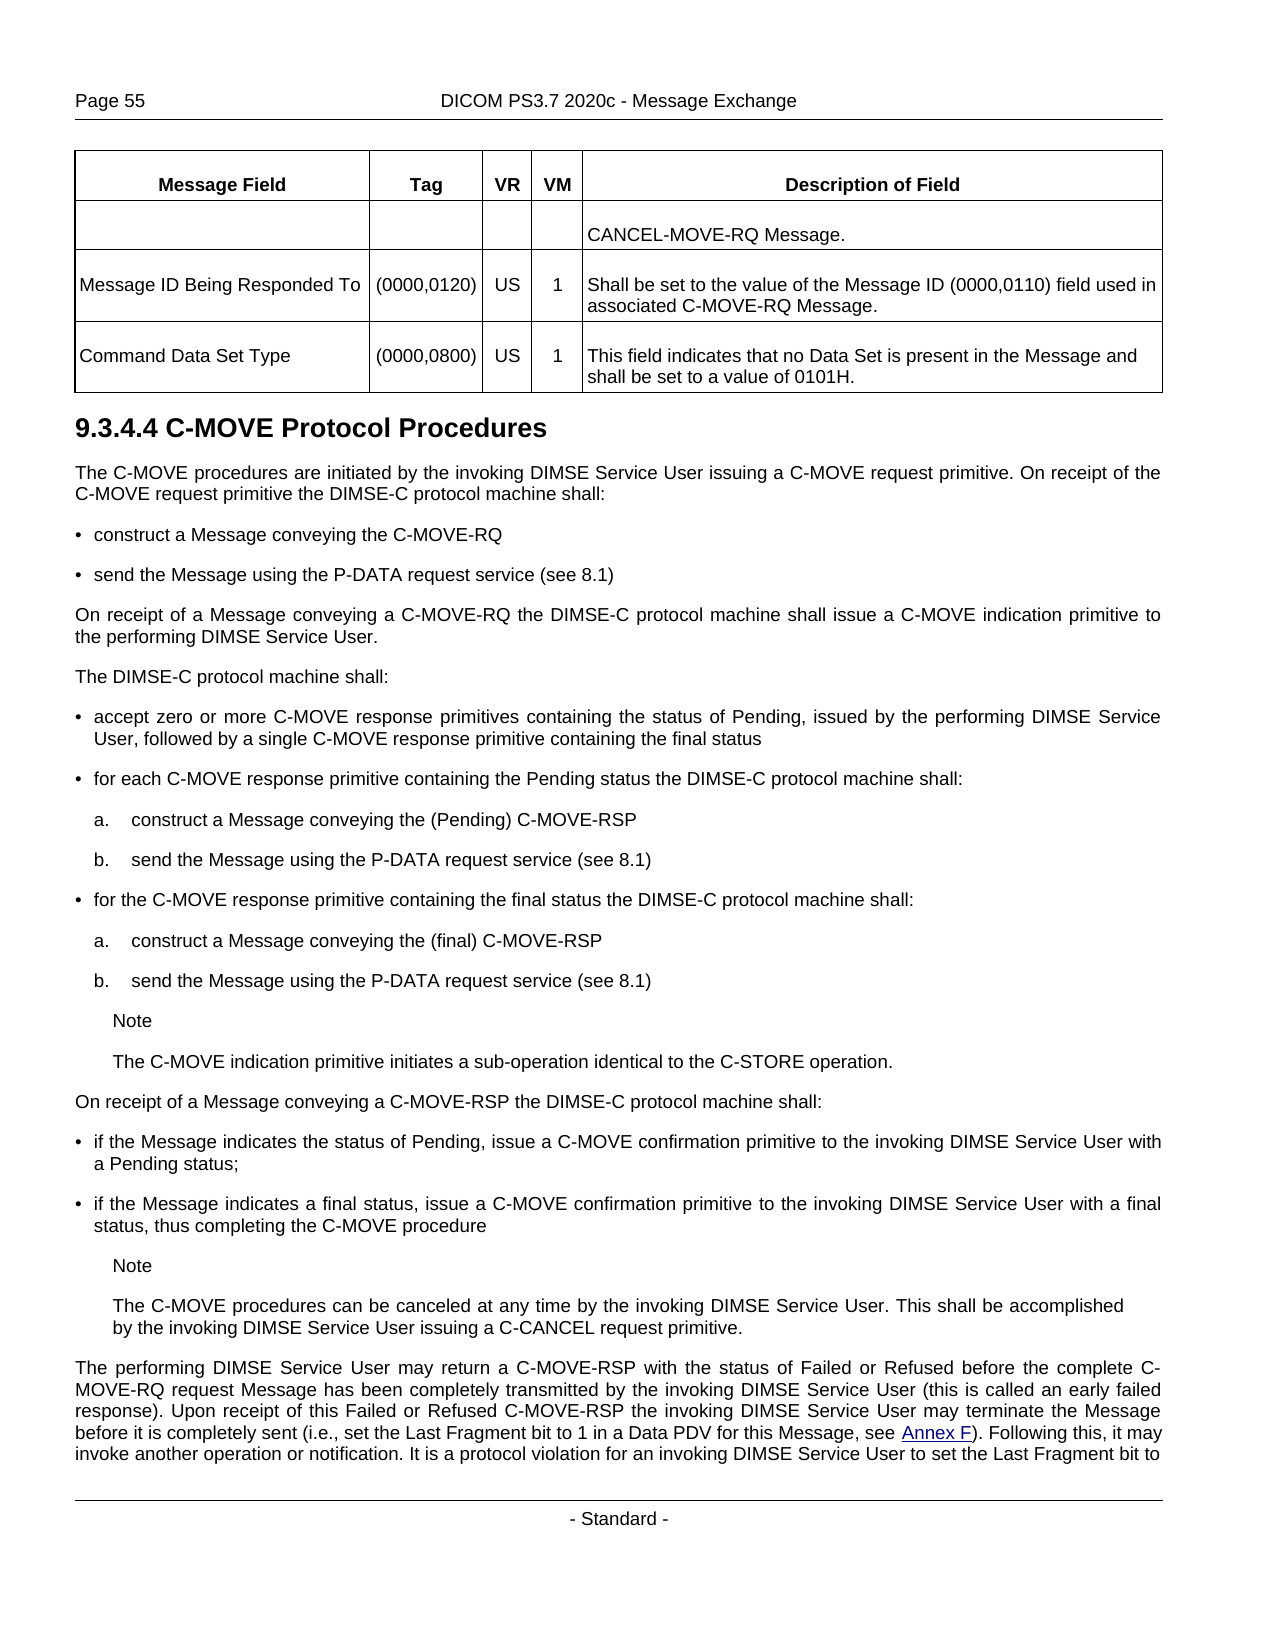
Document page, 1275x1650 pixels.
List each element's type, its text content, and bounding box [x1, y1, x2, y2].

table_cell This field indicates that no Data Set is present in the Message and shall be set to a value of 0101H. [583, 322, 1162, 392]
text • send the Message using the P-DATA request service (see 8.1) [75, 564, 1162, 585]
table_cell [76, 201, 369, 249]
text The C-MOVE procedures are initiated by the invoking DIMSE Service User issuing a C-MOVE request primitive. On receipt of the C-MOVE request primitive the DIMSE-C protocol machine shall: [75, 462, 1162, 505]
table_header Tag [370, 151, 482, 200]
text • construct a Message conveying the C-MOVE-RQ [75, 523, 1162, 545]
table_cell CANCEL-MOVE-RQ Message. [583, 201, 1162, 249]
text On receipt of a Message conveying a C-MOVE-RQ the DIMSE-C protocol machine shall issue a C-MOVE indication primitive to the performing DIMSE Service User. [75, 604, 1162, 647]
text On receipt of a Message conveying a C-MOVE-RSP the DIMSE-C protocol machine shall: [75, 1091, 1162, 1112]
text • if the Message indicates the status of Pending, issue a C-MOVE confirmation primitive to the invoking DIMSE Service User with a Pending status; [75, 1131, 1162, 1174]
table_cell US [483, 250, 531, 321]
text • for each C-MOVE response primitive containing the Pending status the DIMSE-C protocol machine shall: [75, 768, 1162, 790]
table_cell [370, 201, 482, 249]
table_cell Shall be set to the value of the Message ID (0000,0110) field used in associated C-MOVE-RQ Message. [583, 250, 1162, 321]
text The performing DIMSE Service User may return a C-MOVE-RSP with the status of Failed or Refused before the complete C-MOVE-RQ request Message has been completely transmitted by the invoking DIMSE Service User (this is called an early failed response). Upon receipt of this Failed or Refused C-MOVE-RSP the invoking DIMSE Service User may terminate the Message before it is completely sent (i.e., set the Last Fragment bit to 1 in a Data PDV for this Message, see Annex F). Following this, it may invoke another operation or notification. It is a protocol violation for an invoking DIMSE Service User to set the Last Fragment bit to [75, 1357, 1162, 1465]
text The DIMSE-C protocol machine shall: [75, 666, 1162, 688]
text The C-MOVE procedures can be canceled at any time by the invoking DIMSE Service User. This shall be accomplished by the invoking DIMSE Service User issuing a C-CANCEL request primitive. [112, 1295, 1125, 1338]
table_cell 1 [532, 250, 582, 321]
text • for the C-MOVE response primitive containing the final status the DIMSE-C protocol machine shall: [75, 889, 1162, 911]
table_header VR [483, 151, 531, 200]
table_cell (0000,0800) [370, 322, 482, 392]
text Note [112, 1010, 1125, 1032]
table_cell [532, 201, 582, 249]
table_cell [483, 201, 531, 249]
text 9.3.4.4 C-MOVE Protocol Procedures [75, 412, 1162, 443]
text • accept zero or more C-MOVE response primitives containing the status of Pending, issued by the performing DIMSE Service User, followed by a single C-MOVE response primitive containing the final status [75, 706, 1162, 749]
text • if the Message indicates a final status, issue a C-MOVE confirmation primitive to the invoking DIMSE Service User with a final status, thus completing the C-MOVE procedure [75, 1193, 1162, 1236]
text b. send the Message using the P-DATA request service (see 8.1) [94, 849, 1162, 870]
table_header Description of Field [583, 151, 1162, 200]
table_header VM [532, 151, 582, 200]
table_cell 1 [532, 322, 582, 392]
text a. construct a Message conveying the (final) C-MOVE-RSP [94, 929, 1162, 951]
text Note [112, 1255, 1125, 1276]
text The C-MOVE indication primitive initiates a sub-operation identical to the C-STORE operation. [112, 1050, 1125, 1072]
table_cell Message ID Being Responded To [76, 250, 369, 321]
table_header Message Field [76, 151, 369, 200]
text a. construct a Message conveying the (Pending) C-MOVE-RSP [94, 808, 1162, 830]
table_cell US [483, 322, 531, 392]
text b. send the Message using the P-DATA request service (see 8.1) [94, 970, 1162, 991]
table_cell Command Data Set Type [76, 322, 369, 392]
table_cell (0000,0120) [370, 250, 482, 321]
